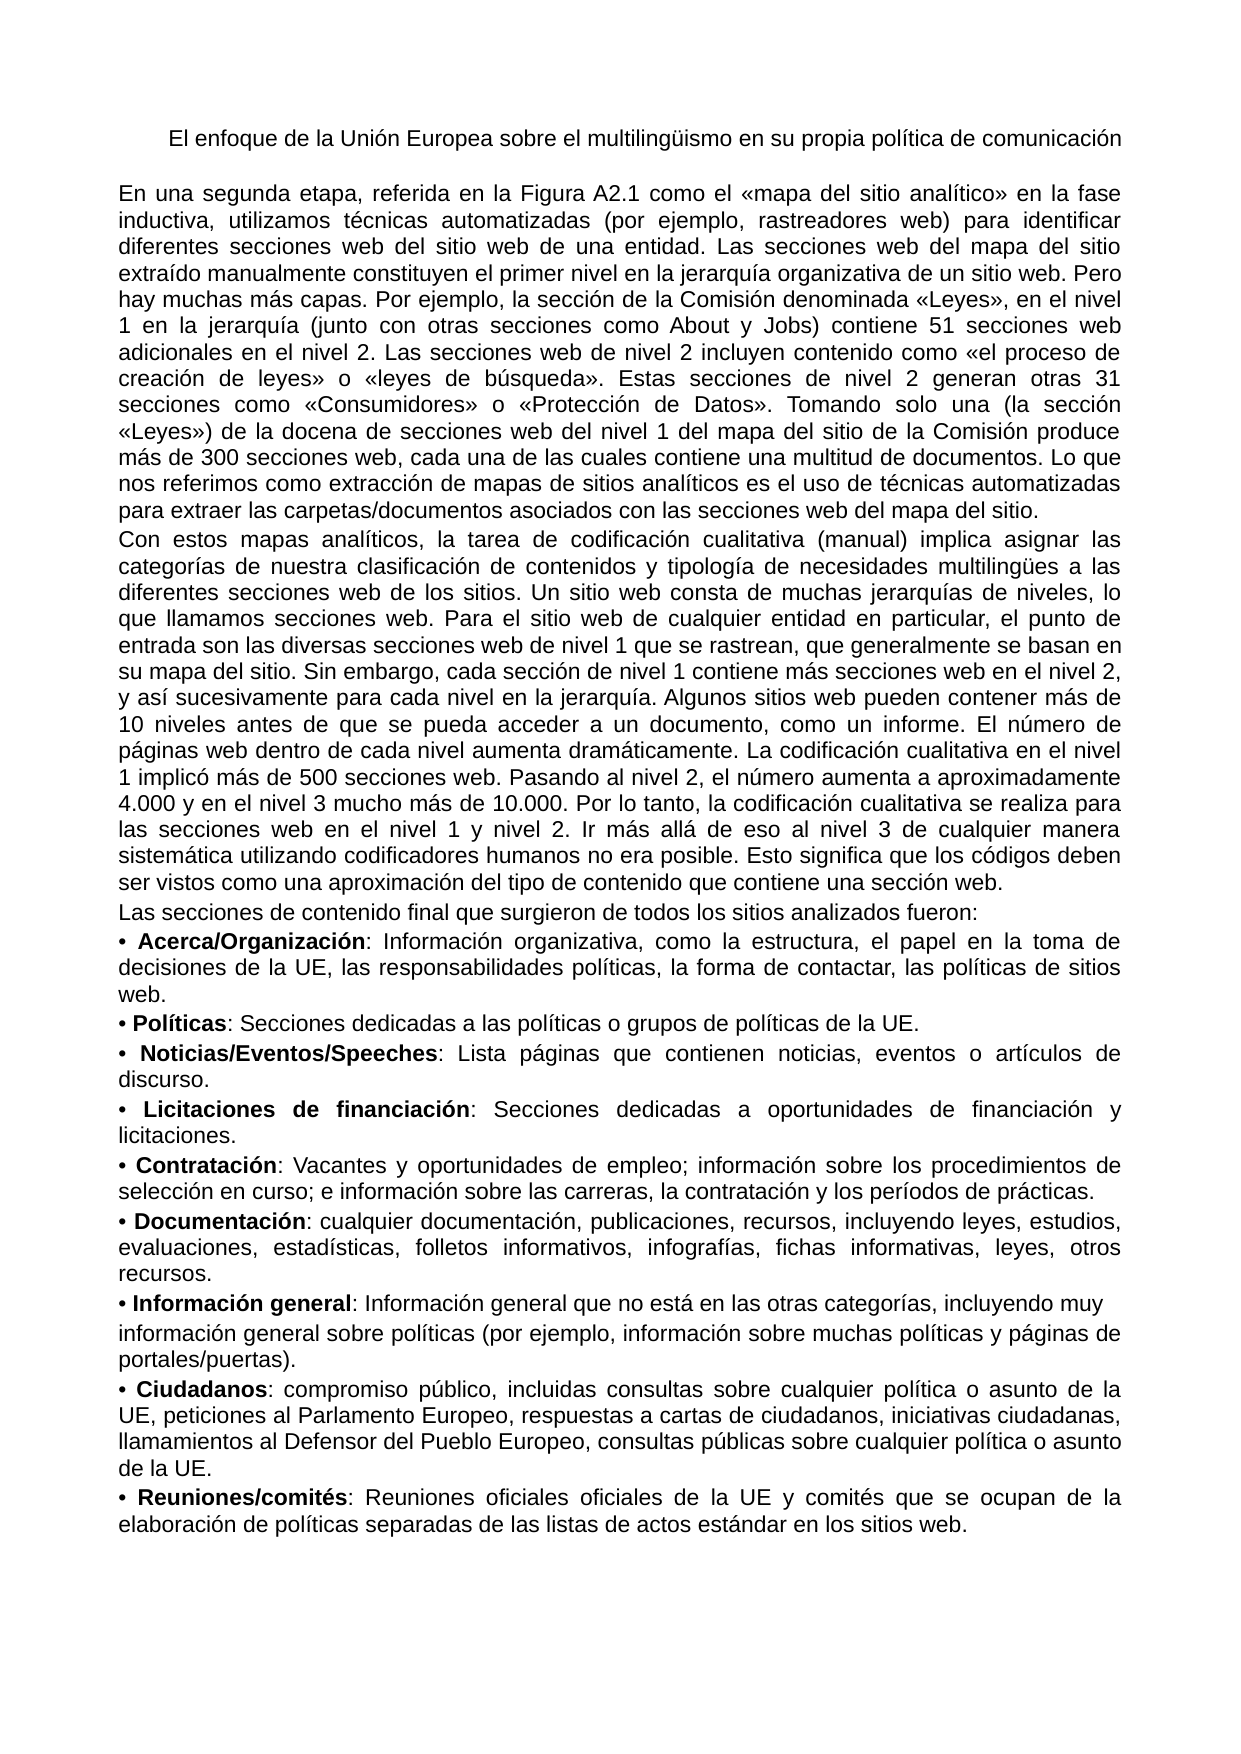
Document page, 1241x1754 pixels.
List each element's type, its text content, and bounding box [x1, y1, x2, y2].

text • Políticas: Secciones dedicadas a las políticas o grupos de políticas de la UE. [118, 1010, 1122, 1037]
text • Acerca/Organización: Información organizativa, como la estructura, el papel en la toma de decisiones de la UE, las responsabilidades políticas, la forma de contactar, las políticas de sitios web. [118, 928, 1122, 1007]
text • Información general: Información general que no está en las otras categorías, incluyendo muy [118, 1290, 1122, 1316]
text • Ciudadanos: compromiso público, incluidas consultas sobre cualquier política o asunto de la UE, peticiones al Parlamento Europeo, respuestas a cartas de ciudadanos, iniciativas ciudadanas, llamamientos al Defensor del Pueblo Europeo, consultas públicas sobre cualquier política o asunto de la UE. [118, 1376, 1122, 1481]
text • Noticias/Eventos/Speeches: Lista páginas que contienen noticias, eventos o artículos de discurso. [118, 1040, 1122, 1093]
text • Contratación: Vacantes y oportunidades de empleo; información sobre los procedimientos de selección en curso; e información sobre las carreras, la contratación y los períodos de prácticas. [118, 1152, 1122, 1204]
text Las secciones de contenido final que surgieron de todos los sitios analizados fueron: [118, 898, 1122, 925]
text • Licitaciones de financiación: Secciones dedicadas a oportunidades de financiación y licitaciones. [118, 1096, 1122, 1148]
text • Reuniones/comités: Reuniones oficiales oficiales de la UE y comités que se ocupan de la elaboración de políticas separadas de las listas de actos estándar en los sitios web. [118, 1484, 1122, 1537]
text • Documentación: cualquier documentación, publicaciones, recursos, incluyendo leyes, estudios, evaluaciones, estadísticas, folletos informativos, infografías, fichas informativas, leyes, otros recursos. [118, 1208, 1122, 1287]
text Con estos mapas analíticos, la tarea de codificación cualitativa (manual) implica asignar las categorías de nuestra clasificación de contenidos y tipología de necesidades multilingües a las diferentes secciones web de los sitios. Un sitio web consta de muchas jerarquías de niveles, lo que llamamos secciones web. Para el sitio web de cualquier entidad en particular, el punto de entrada son las diversas secciones web de nivel 1 que se rastrean, que generalmente se basan en su mapa del sitio. Sin embargo, cada sección de nivel 1 contiene más secciones web en el nivel 2, y así sucesivamente para cada nivel en la jerarquía. Algunos sitios web pueden contener más de 10 niveles antes de que se pueda acceder a un documento, como un informe. El número de páginas web dentro de cada nivel aumenta dramáticamente. La codificación cualitativa en el nivel 1 implicó más de 500 secciones web. Pasando al nivel 2, el número aumenta a aproximadamente 4.000 y en el nivel 3 mucho más de 10.000. Por lo tanto, la codificación cualitativa se realiza para las secciones web en el nivel 1 y nivel 2. Ir más allá de eso al nivel 3 de cualquier manera sistemática utilizando codificadores humanos no era posible. Esto significa que los códigos deben ser vistos como una aproximación del tipo de contenido que contiene una sección web. [118, 526, 1122, 895]
text En una segunda etapa, referida en la Figura A2.1 como el «mapa del sitio analítico» en la fase inductiva, utilizamos técnicas automatizadas (por ejemplo, rastreadores web) para identificar diferentes secciones web del sitio web de una entidad. Las secciones web del mapa del sitio extraído manualmente constituyen el primer nivel en la jerarquía organizativa de un sitio web. Pero hay muchas más capas. Por ejemplo, la sección de la Comisión denominada «Leyes», en el nivel 1 en la jerarquía (junto con otras secciones como About y Jobs) contiene 51 secciones web adicionales en el nivel 2. Las secciones web de nivel 2 incluyen contenido como «el proceso de creación de leyes» o «leyes de búsqueda». Estas secciones de nivel 2 generan otras 31 secciones como «Consumidores» o «Protección de Datos». Tomando solo una (la sección «Leyes») de la docena de secciones web del nivel 1 del mapa del sitio de la Comisión produce más de 300 secciones web, cada una de las cuales contiene una multitud de documentos. Lo que nos referimos como extracción de mapas de sitios analíticos es el uso de técnicas automatizadas para extraer las carpetas/documentos asociados con las secciones web del mapa del sitio. [118, 180, 1122, 523]
text información general sobre políticas (por ejemplo, información sobre muchas políticas y páginas de portales/puertas). [118, 1319, 1122, 1372]
